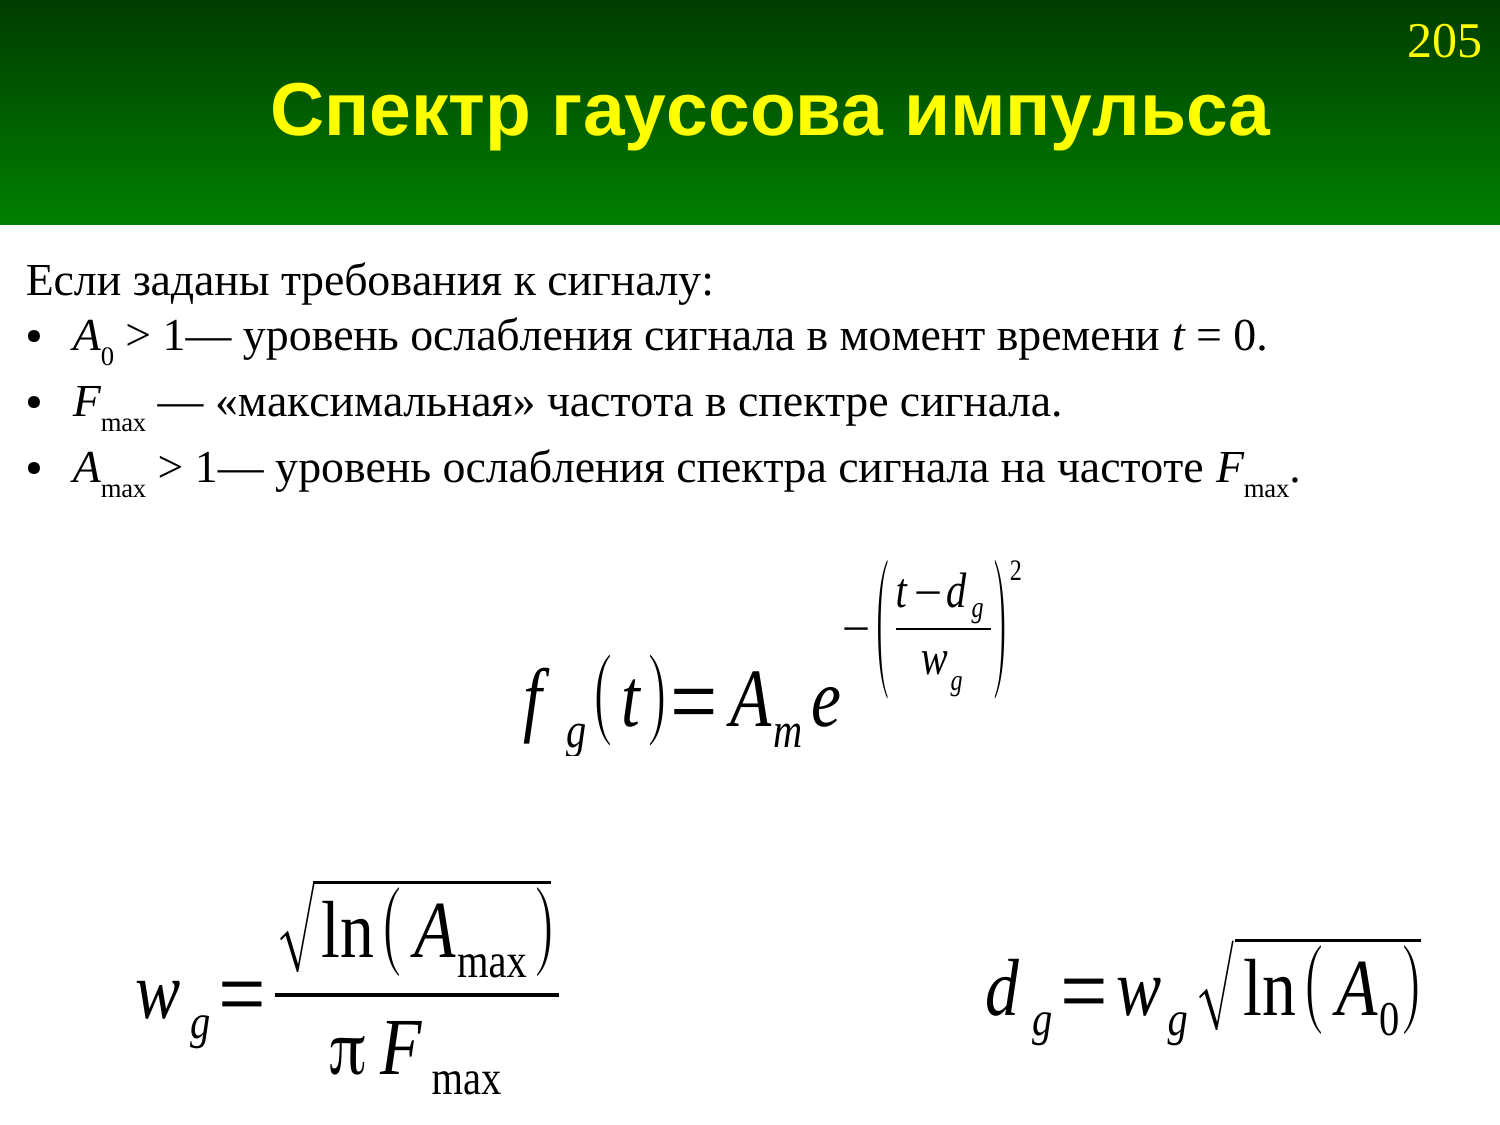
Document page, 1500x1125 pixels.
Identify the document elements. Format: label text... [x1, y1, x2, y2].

chart [118, 876, 577, 1105]
title Спектр гауссова импульса [100, 7, 1441, 204]
chart [968, 934, 1441, 1047]
text_box Если заданы требования к сигналу: A0 > 1— уровень ослабления сигнала в момент времени t = 0. Fmax — «максимальная» частота в спектре сигнала. Amax > 1— уровень ослабления спектра сигнала на частоте Fmax. [11, 242, 1482, 518]
chart [494, 554, 1038, 756]
